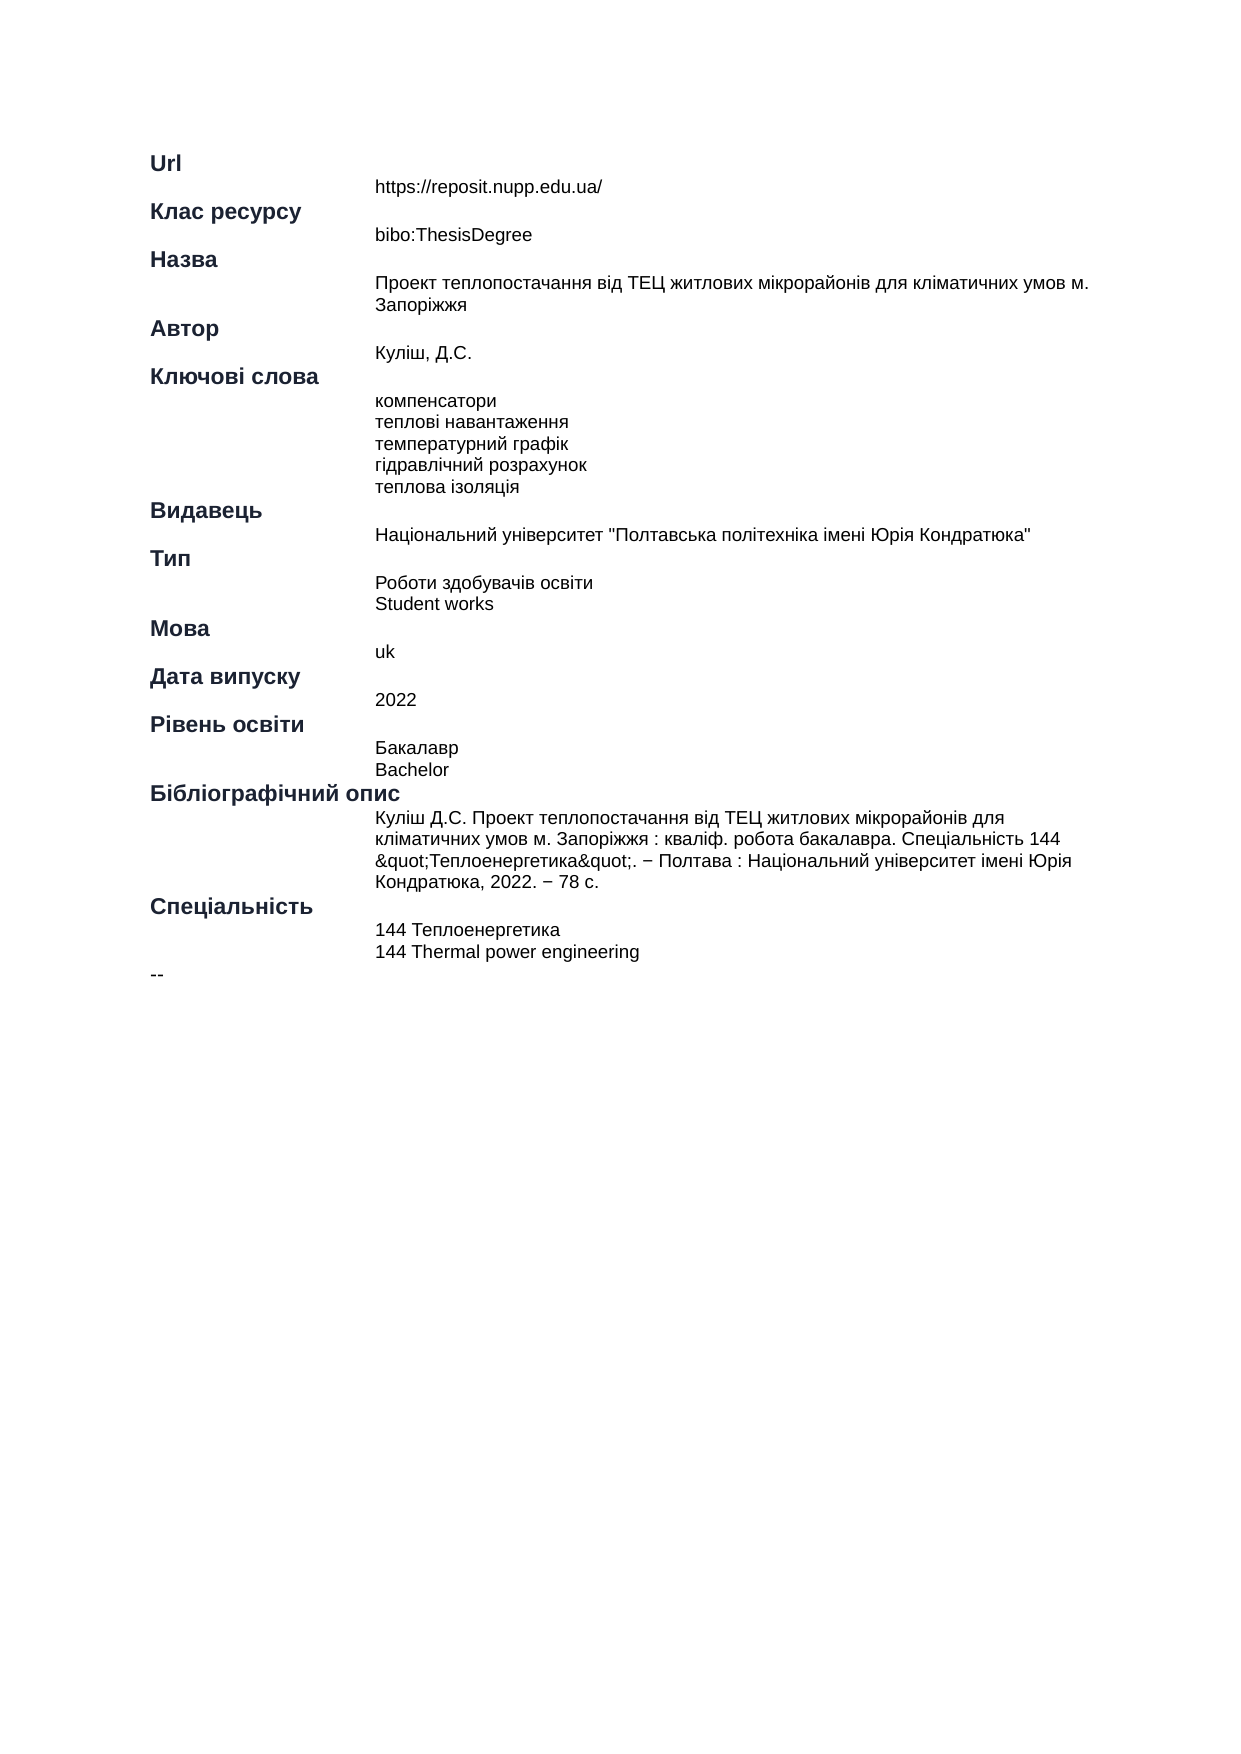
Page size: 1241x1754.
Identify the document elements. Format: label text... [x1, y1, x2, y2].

text компенсатори [375, 389, 1090, 411]
text теплові навантаження [375, 411, 1090, 433]
text Роботи здобувачів освіти [375, 572, 1090, 593]
text bibo:ThesisDegree [375, 224, 1090, 246]
text Student works [375, 593, 1090, 615]
text Клас ресурсу [150, 198, 1090, 224]
text Тип [150, 545, 1090, 572]
text -- [150, 962, 1090, 986]
text теплова ізоляція [375, 476, 1090, 497]
text Мова [150, 615, 1090, 641]
text Бібліографічний опис [150, 780, 1090, 806]
text Куліш, Д.С. [375, 342, 1090, 363]
text Видавець [150, 497, 1090, 524]
text гідравлічний розрахунок [375, 454, 1090, 476]
text Ключові слова [150, 363, 1090, 389]
text Url [150, 150, 1090, 176]
text Bachelor [375, 758, 1090, 780]
text Проект теплопостачання від ТЕЦ житлових мікрорайонів для кліматичних умов м. Запоріжжя [375, 272, 1090, 315]
text 144 Thermal power engineering [375, 941, 1090, 962]
text Дата випуску [150, 663, 1090, 689]
text Спеціальність [150, 893, 1090, 919]
text Рівень освіти [150, 711, 1090, 737]
text Національний університет "Полтавська політехніка імені Юрія Кондратюка" [375, 524, 1090, 545]
text 144 Теплоенергетика [375, 919, 1090, 941]
text Автор [150, 315, 1090, 342]
text температурний графік [375, 433, 1090, 454]
text Куліш Д.С. Проект теплопостачання від ТЕЦ житлових мікрорайонів для кліматичних умов м. Запоріжжя : кваліф. робота бакалавра. Спеціальність 144 &quot;Теплоенергетика&quot;. − Полтава : Національний університет імені Юрія Кондратюка, 2022. − 78 с. [375, 806, 1090, 893]
text uk [375, 641, 1090, 663]
text Бакалавр [375, 737, 1090, 758]
text 2022 [375, 689, 1090, 711]
text Назва [150, 246, 1090, 272]
text https://reposit.nupp.edu.ua/ [375, 176, 1090, 198]
